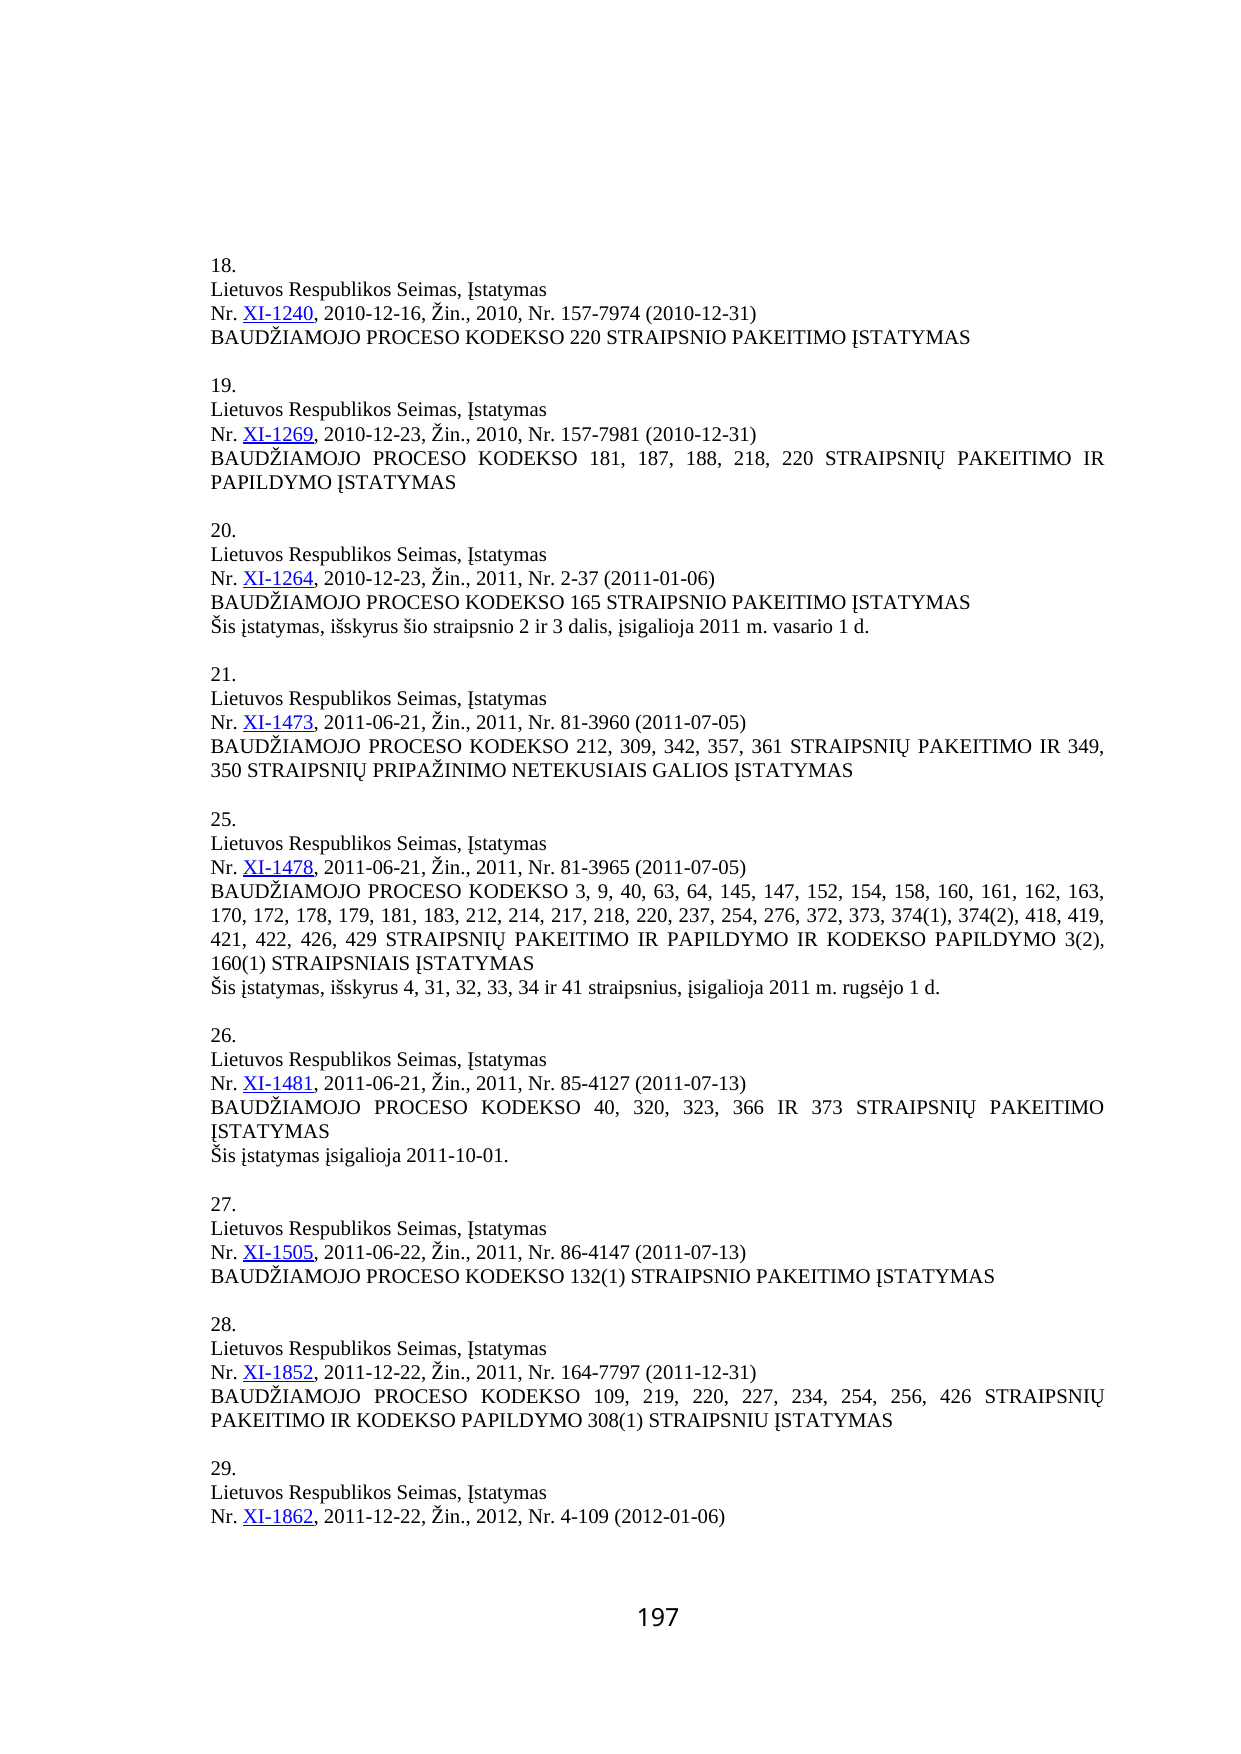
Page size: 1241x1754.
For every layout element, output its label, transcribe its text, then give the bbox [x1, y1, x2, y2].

text Lietuvos Respublikos Seimas, Įstatymas [210, 542, 1105, 566]
text BAUDŽIAMOJO PROCESO KODEKSO 109, 219, 220, 227, 234, 254, 256, 426 STRAIPSNIŲ PAKEITIMO IR KODEKSO PAPILDYMO 308(1) STRAIPSNIU ĮSTATYMAS [210, 1384, 1105, 1432]
text Nr. XI-1264, 2010-12-23, Žin., 2011, Nr. 2-37 (2011-01-06) [210, 566, 1105, 590]
text Šis įstatymas, išskyrus 4, 31, 32, 33, 34 ir 41 straipsnius, įsigalioja 2011 m. rugsėjo 1 d. [210, 975, 1105, 999]
text Nr. XI-1240, 2010-12-16, Žin., 2010, Nr. 157-7974 (2010-12-31) [210, 301, 1105, 325]
text BAUDŽIAMOJO PROCESO KODEKSO 220 STRAIPSNIO PAKEITIMO ĮSTATYMAS [210, 325, 1105, 349]
text Nr. XI-1269, 2010-12-23, Žin., 2010, Nr. 157-7981 (2010-12-31) [210, 421, 1105, 446]
text Lietuvos Respublikos Seimas, Įstatymas [210, 1216, 1105, 1239]
text BAUDŽIAMOJO PROCESO KODEKSO 165 STRAIPSNIO PAKEITIMO ĮSTATYMAS [210, 590, 1105, 614]
text Lietuvos Respublikos Seimas, Įstatymas [210, 1480, 1105, 1504]
text 18. [210, 253, 1105, 277]
text Lietuvos Respublikos Seimas, Įstatymas [210, 1047, 1105, 1071]
text Lietuvos Respublikos Seimas, Įstatymas [210, 1336, 1105, 1360]
text Nr. XI-1505, 2011-06-22, Žin., 2011, Nr. 86-4147 (2011-07-13) [210, 1239, 1105, 1264]
text Šis įstatymas, išskyrus šio straipsnio 2 ir 3 dalis, įsigalioja 2011 m. vasario 1 d. [210, 614, 1105, 638]
text 25. [210, 806, 1105, 831]
text 19. [210, 373, 1105, 397]
text Lietuvos Respublikos Seimas, Įstatymas [210, 831, 1105, 854]
text 29. [210, 1456, 1105, 1480]
text Nr. XI-1852, 2011-12-22, Žin., 2011, Nr. 164-7797 (2011-12-31) [210, 1360, 1105, 1384]
text 21. [210, 662, 1105, 686]
text Šis įstatymas įsigalioja 2011-10-01. [210, 1143, 1105, 1167]
text Nr. XI-1862, 2011-12-22, Žin., 2012, Nr. 4-109 (2012-01-06) [210, 1504, 1105, 1528]
text Nr. XI-1478, 2011-06-21, Žin., 2011, Nr. 81-3965 (2011-07-05) [210, 854, 1105, 879]
text BAUDŽIAMOJO PROCESO KODEKSO 3, 9, 40, 63, 64, 145, 147, 152, 154, 158, 160, 161, 162, 163, 170, 172, 178, 179, 181, 183, 212, 214, 217, 218, 220, 237, 254, 276, 372, 373, 374(1), 374(2), 418, 419, 421, 422, 426, 429 STRAIPSNIŲ PAKEITIMO IR PAPILDYMO IR KODEKSO PAPILDYMO 3(2), 160(1) STRAIPSNIAIS ĮSTATYMAS [210, 879, 1105, 975]
text BAUDŽIAMOJO PROCESO KODEKSO 181, 187, 188, 218, 220 STRAIPSNIŲ PAKEITIMO IR PAPILDYMO ĮSTATYMAS [210, 446, 1105, 494]
text Nr. XI-1473, 2011-06-21, Žin., 2011, Nr. 81-3960 (2011-07-05) [210, 710, 1105, 734]
text 27. [210, 1191, 1105, 1216]
text 20. [210, 518, 1105, 542]
text Lietuvos Respublikos Seimas, Įstatymas [210, 277, 1105, 301]
text Lietuvos Respublikos Seimas, Įstatymas [210, 397, 1105, 421]
text Lietuvos Respublikos Seimas, Įstatymas [210, 686, 1105, 710]
text 28. [210, 1312, 1105, 1336]
text 26. [210, 1023, 1105, 1047]
text BAUDŽIAMOJO PROCESO KODEKSO 212, 309, 342, 357, 361 STRAIPSNIŲ PAKEITIMO IR 349, 350 STRAIPSNIŲ PRIPAŽINIMO NETEKUSIAIS GALIOS ĮSTATYMAS [210, 734, 1105, 782]
text BAUDŽIAMOJO PROCESO KODEKSO 40, 320, 323, 366 IR 373 STRAIPSNIŲ PAKEITIMO ĮSTATYMAS [210, 1095, 1105, 1143]
text Nr. XI-1481, 2011-06-21, Žin., 2011, Nr. 85-4127 (2011-07-13) [210, 1071, 1105, 1095]
text BAUDŽIAMOJO PROCESO KODEKSO 132(1) STRAIPSNIO PAKEITIMO ĮSTATYMAS [210, 1264, 1105, 1288]
